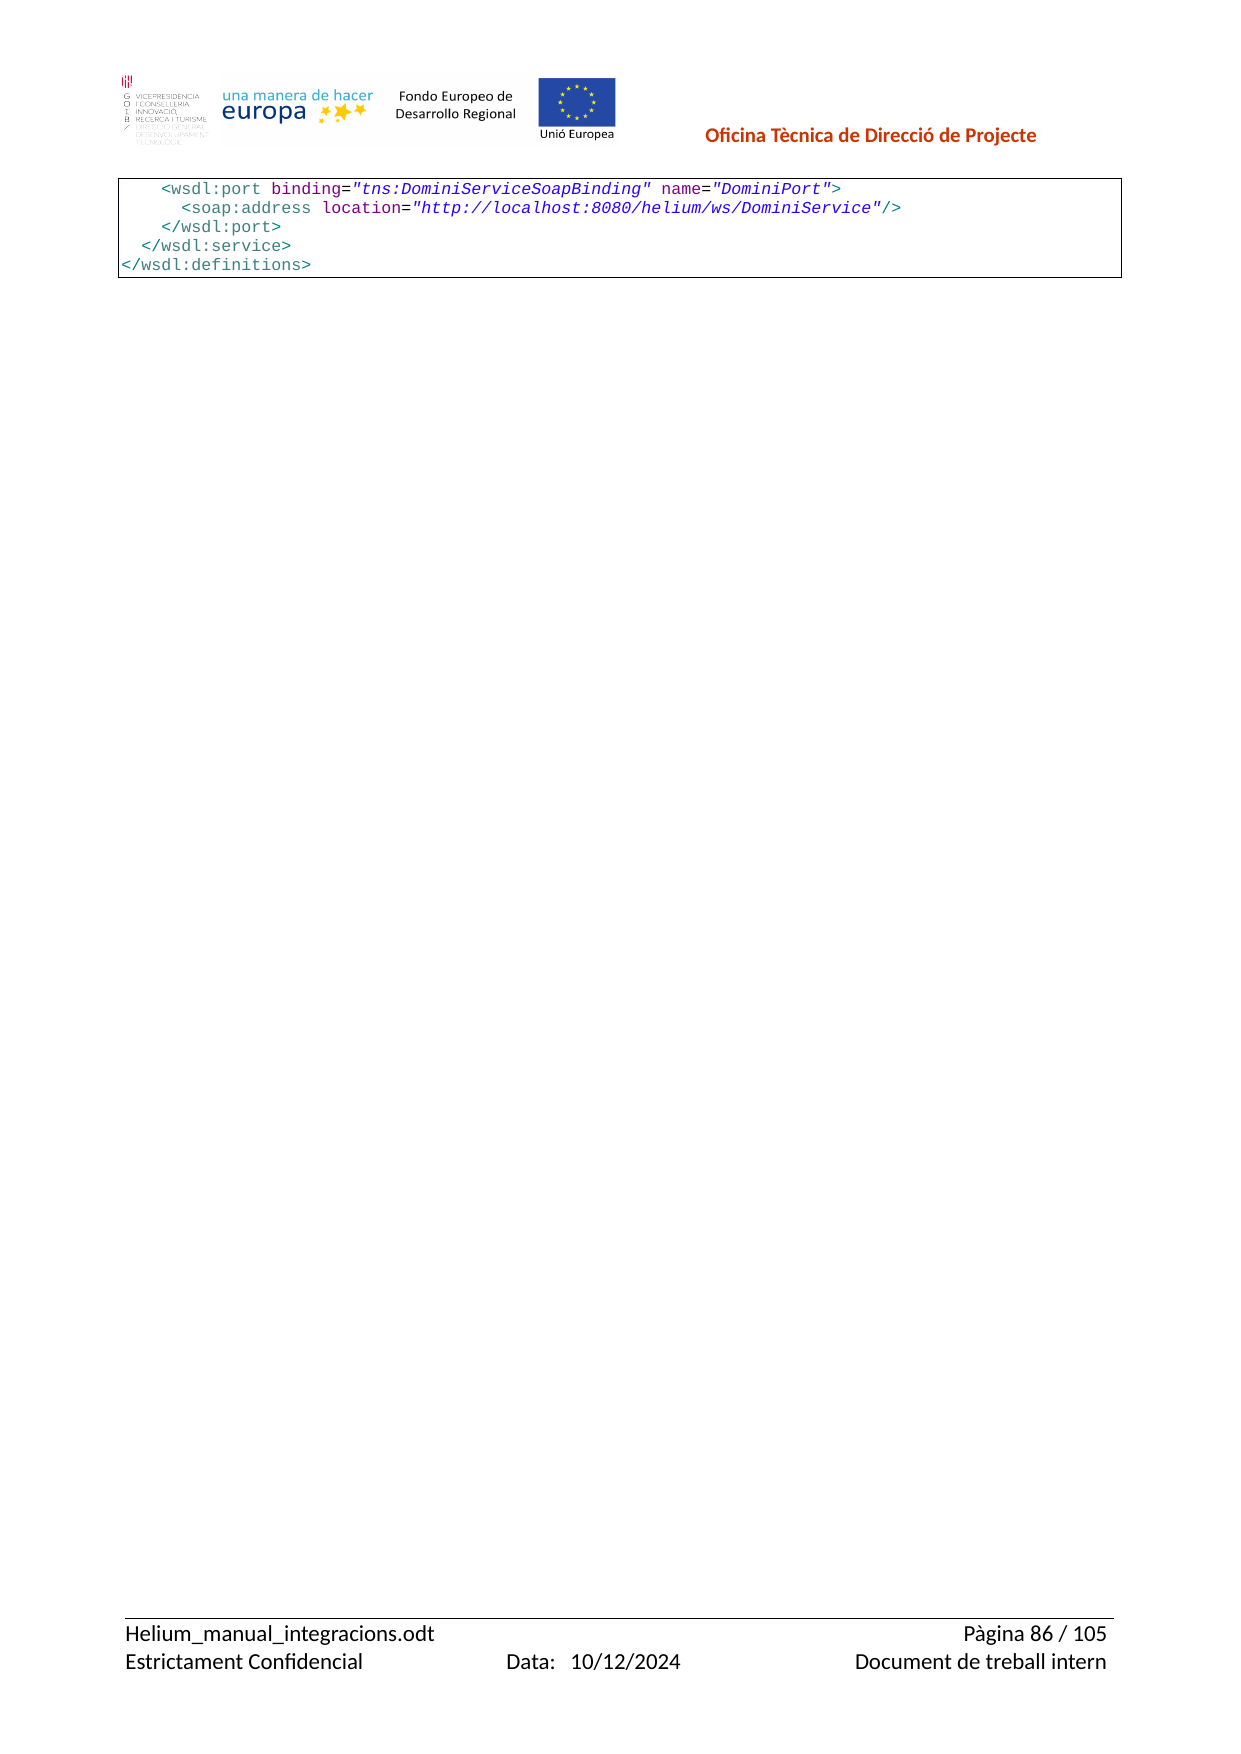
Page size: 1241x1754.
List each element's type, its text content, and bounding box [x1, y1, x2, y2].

text <wsdl:port binding="tns:DominiServiceSoapBinding" name="DominiPort"> [119, 179, 1121, 197]
text <soap:address location="http://localhost:8080/helium/ws/DominiService"/> [119, 197, 1121, 215]
picture [219, 73, 621, 147]
text </wsdl:service> [119, 234, 1121, 253]
text </wsdl:definitions> [119, 253, 1121, 277]
picture [118, 73, 213, 147]
text </wsdl:port> [119, 215, 1121, 234]
